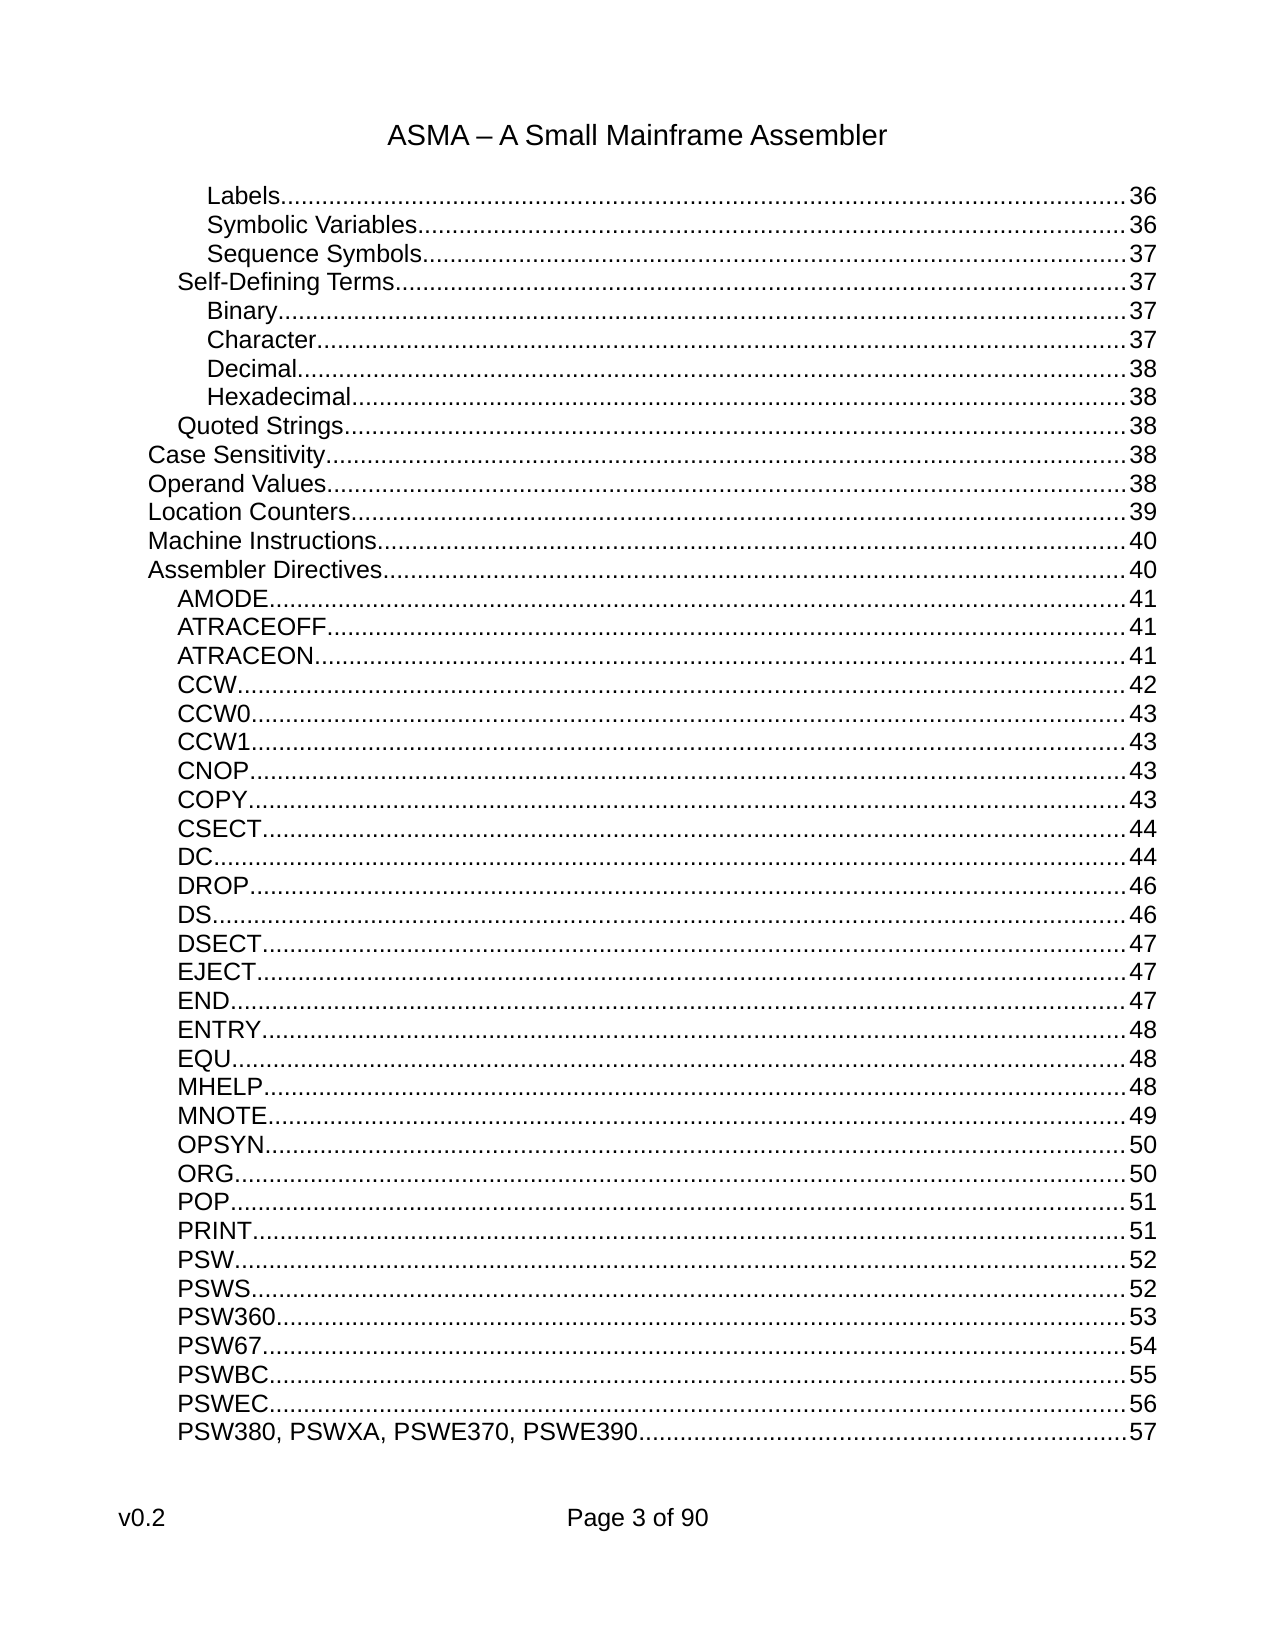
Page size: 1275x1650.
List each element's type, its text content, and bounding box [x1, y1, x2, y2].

text ENTRY 48 [177, 1015, 1157, 1044]
text ORG 50 [177, 1159, 1157, 1187]
text PSWBC 55 [177, 1360, 1157, 1389]
text Symbolic Variables 36 [207, 210, 1157, 239]
text DS 46 [177, 900, 1157, 929]
text PSW67 54 [177, 1331, 1157, 1360]
text CSECT 44 [177, 814, 1157, 842]
text Machine Instructions 40 [148, 526, 1157, 555]
text ATRACEOFF 41 [177, 612, 1157, 641]
text Character 37 [207, 325, 1157, 354]
text OPSYN 50 [177, 1130, 1157, 1159]
text PSWEC 56 [177, 1389, 1157, 1417]
text Decimal 38 [207, 354, 1157, 382]
text CCW0 43 [177, 699, 1157, 727]
text Operand Values 38 [148, 469, 1157, 497]
text Hexadecimal 38 [207, 382, 1157, 411]
text PRINT 51 [177, 1216, 1157, 1245]
text Case Sensitivity 38 [148, 440, 1157, 469]
text EJECT 47 [177, 957, 1157, 986]
text DSECT 47 [177, 929, 1157, 957]
text Labels 36 [207, 181, 1157, 210]
text PSWS 52 [177, 1274, 1157, 1302]
text Binary 37 [207, 296, 1157, 325]
text Quoted Strings 38 [177, 411, 1157, 440]
text PSW360 53 [177, 1302, 1157, 1331]
text PSW 52 [177, 1245, 1157, 1274]
text DROP 46 [177, 871, 1157, 900]
text MHELP 48 [177, 1072, 1157, 1101]
text Self-Defining Terms 37 [177, 267, 1157, 296]
text PSW380, PSWXA, PSWE370, PSWE390 57 [177, 1417, 1157, 1446]
text CCW1 43 [177, 727, 1157, 756]
text EQU 48 [177, 1044, 1157, 1072]
text Assembler Directives 40 [148, 555, 1157, 584]
text POP 51 [177, 1187, 1157, 1216]
text DC 44 [177, 842, 1157, 871]
text Sequence Symbols 37 [207, 239, 1157, 267]
text CNOP 43 [177, 756, 1157, 785]
text ATRACEON 41 [177, 641, 1157, 670]
text CCW 42 [177, 670, 1157, 699]
text END 47 [177, 986, 1157, 1015]
text AMODE 41 [177, 584, 1157, 612]
text COPY 43 [177, 785, 1157, 814]
text Location Counters 39 [148, 497, 1157, 526]
text MNOTE 49 [177, 1101, 1157, 1130]
